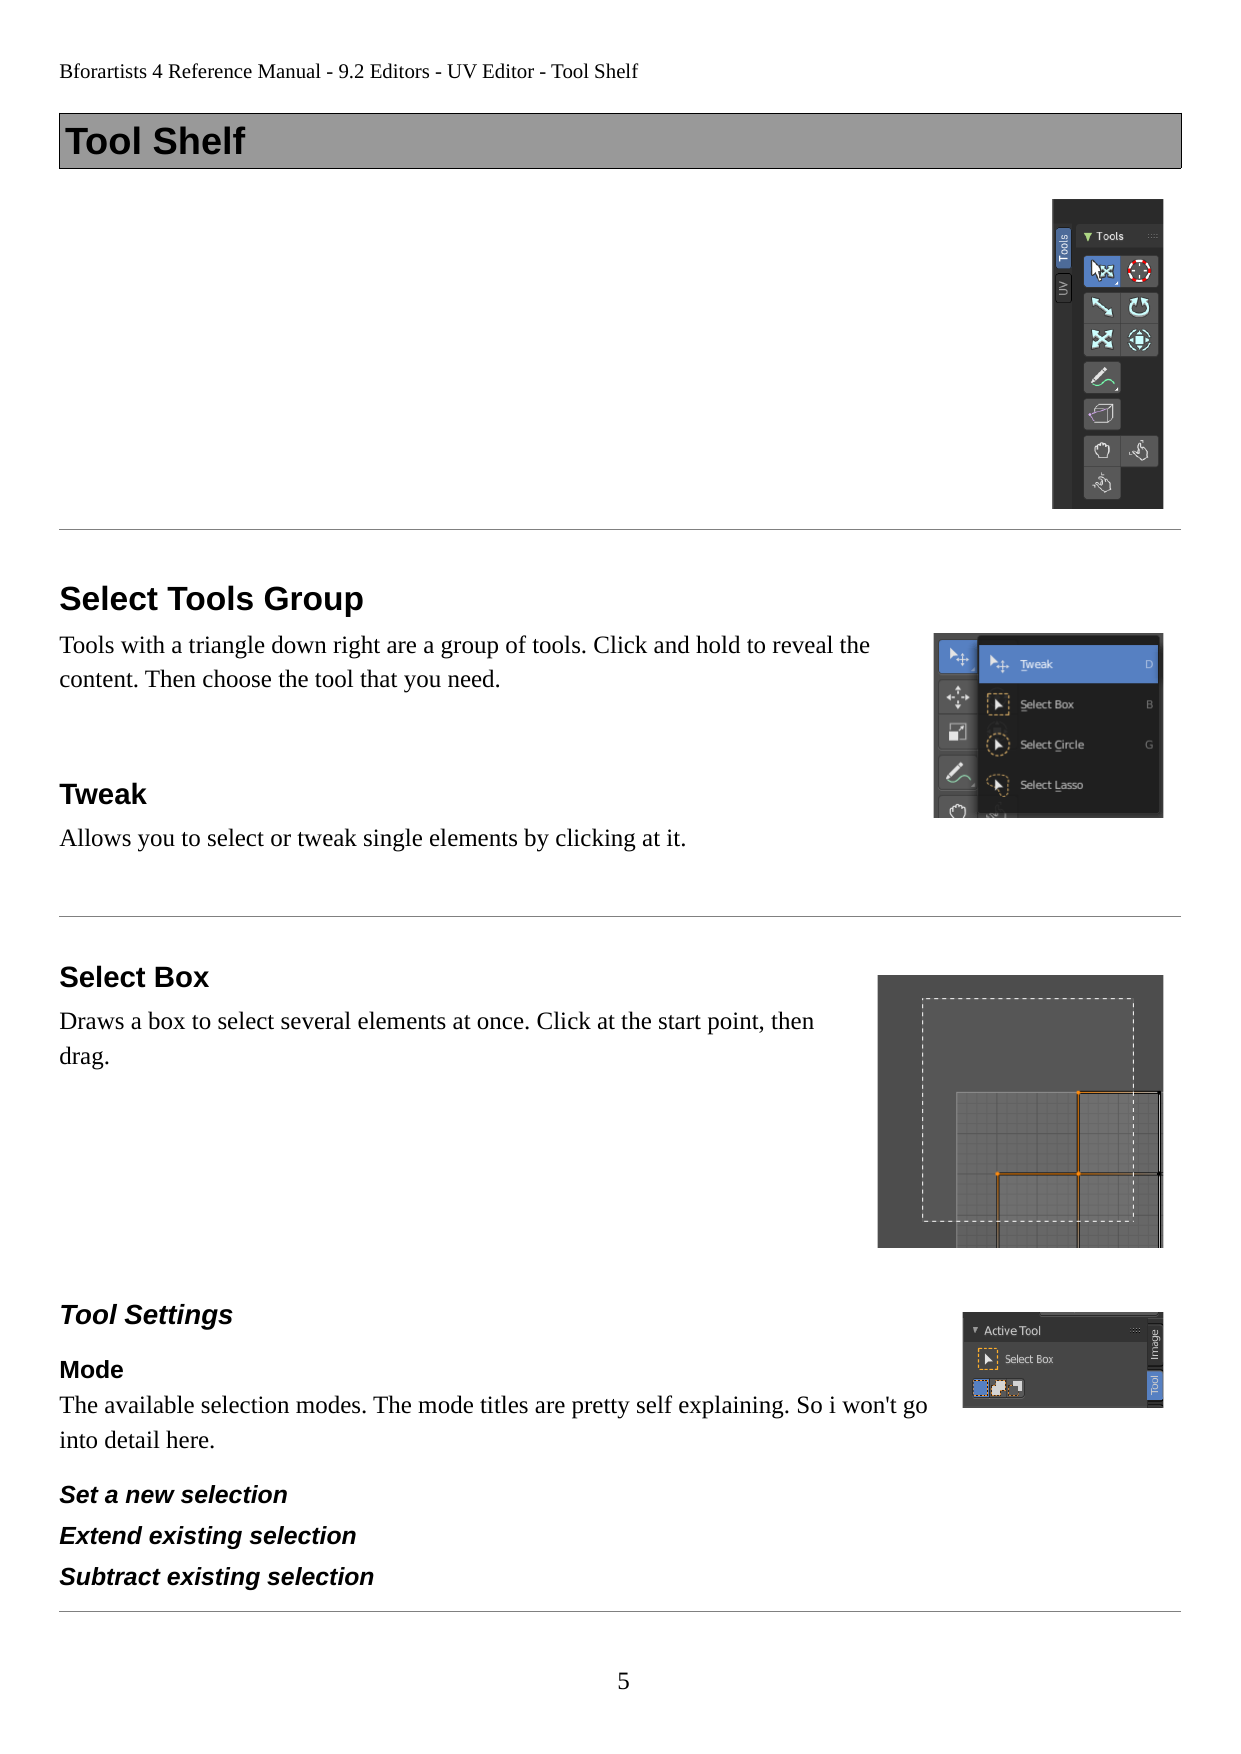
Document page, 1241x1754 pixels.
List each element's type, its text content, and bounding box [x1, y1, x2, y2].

subtitle Select Tools Group [59, 579, 1181, 618]
text The available selection modes. The mode titles are pretty self explaining. So i won't go into detail here. [59, 1390, 1181, 1453]
subtitle [1164, 777, 1181, 811]
subtitle Mode [59, 1356, 962, 1384]
subtitle Select Box [59, 960, 1181, 994]
subtitle Set a new selection [59, 1480, 1181, 1509]
subtitle Tool Settings [59, 1299, 1181, 1331]
picture [933, 633, 1164, 818]
text Tools with a triangle down right are a group of tools. Click and hold to reveal the content. Then choose the tool that you need. [59, 630, 1181, 693]
text Draws a box to select several elements at once. Click at the start point, then drag. [59, 1006, 877, 1069]
subtitle Subtract existing selection [59, 1562, 1181, 1591]
picture [962, 1312, 1164, 1408]
subtitle Extend existing selection [59, 1521, 1181, 1550]
picture [877, 975, 1164, 1248]
table_header Tool Shelf [60, 114, 1181, 168]
text Allows you to select or tweak single elements by clicking at it. [59, 823, 1181, 852]
subtitle [1164, 1356, 1181, 1384]
picture [1052, 199, 1164, 509]
subtitle Tweak [59, 777, 933, 811]
